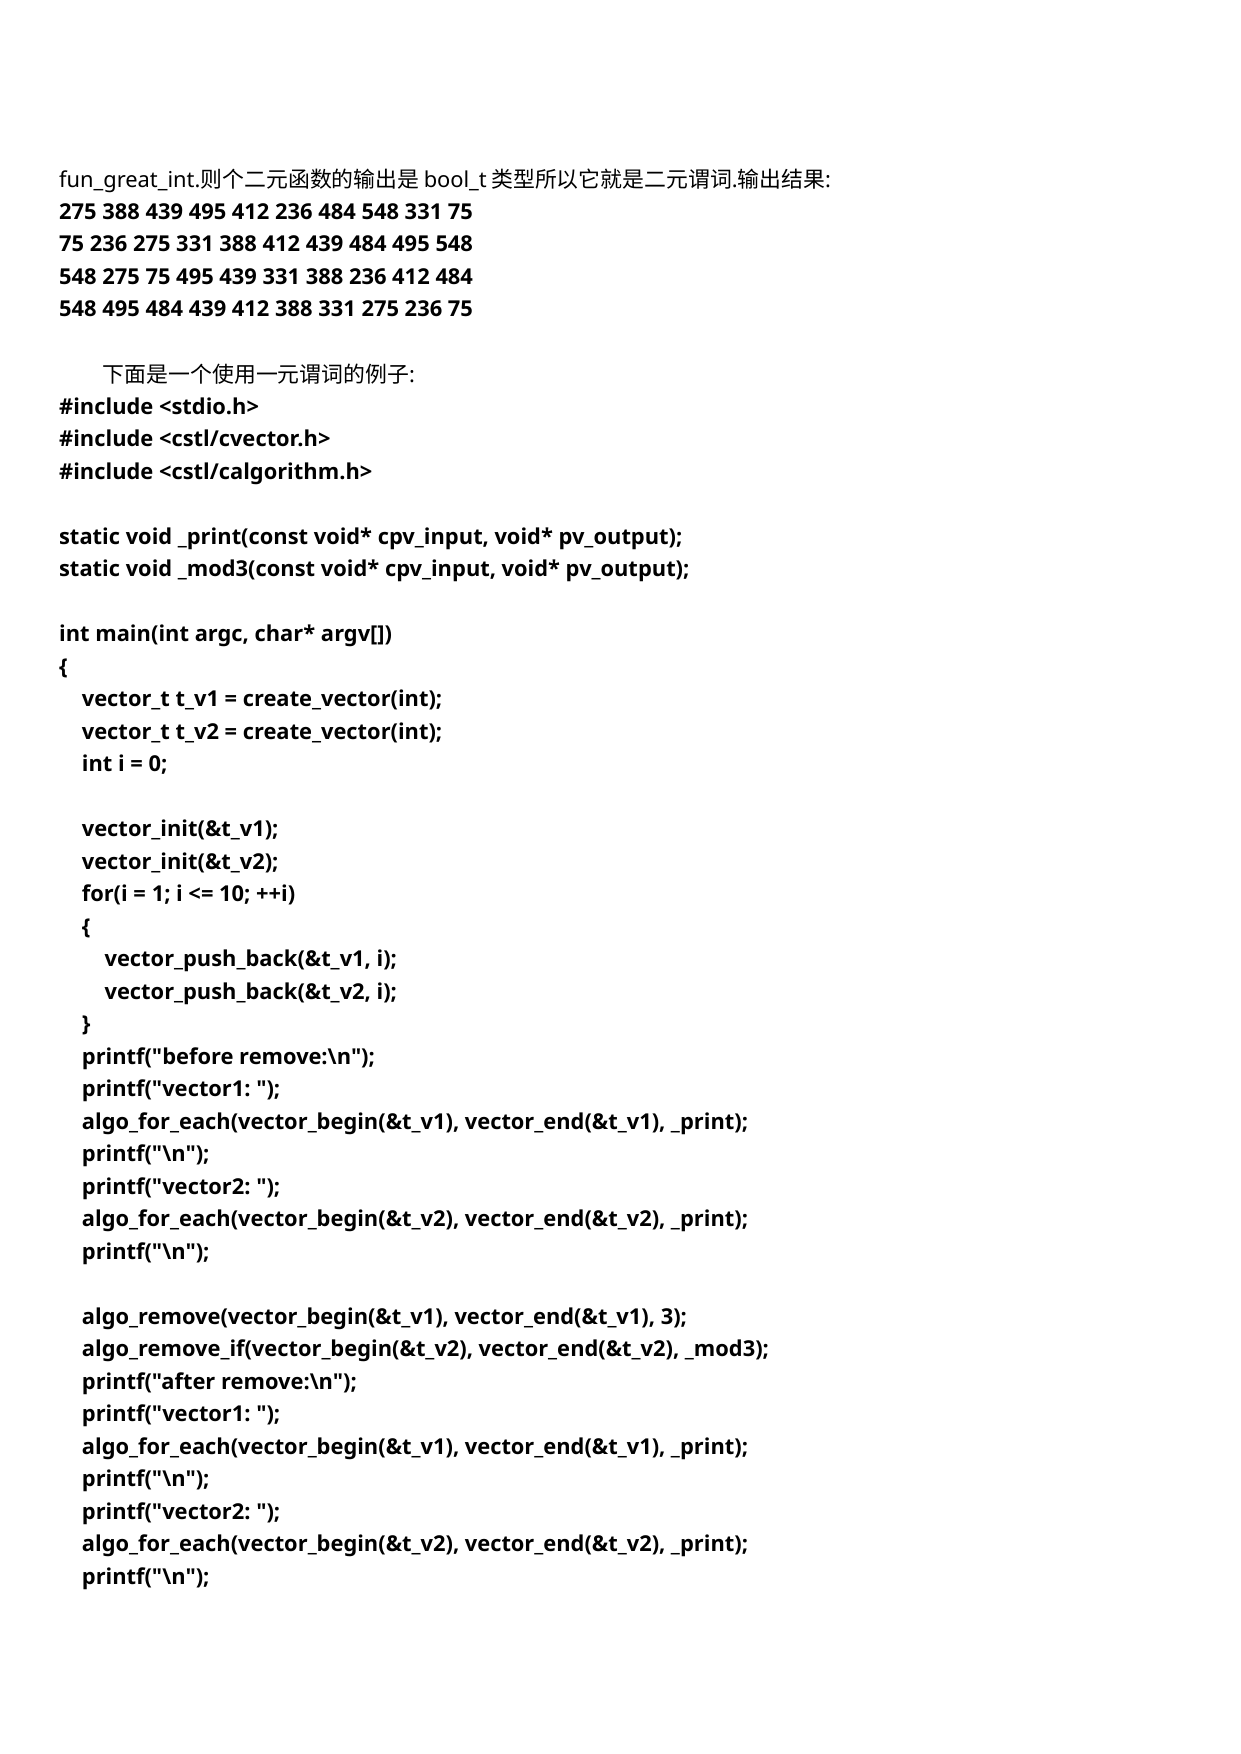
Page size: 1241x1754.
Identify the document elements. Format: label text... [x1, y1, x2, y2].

text printf("vector2: "); [59, 1494, 1181, 1527]
text for(i = 1; i <= 10; ++i) [59, 877, 1181, 909]
text printf("vector1: "); [59, 1072, 1181, 1104]
text printf("\n"); [59, 1559, 1181, 1592]
text vector_init(&t_v1); [59, 812, 1181, 844]
text algo_remove(vector_begin(&t_v1), vector_end(&t_v1), 3); [59, 1299, 1181, 1332]
text 548 495 484 439 412 388 331 275 236 75 [59, 292, 1181, 324]
text vector_init(&t_v2); [59, 844, 1181, 877]
text vector_t t_v1 = create_vector(int); [59, 682, 1181, 714]
text } [59, 1007, 1181, 1039]
text vector_push_back(&t_v1, i); [59, 942, 1181, 974]
text { [59, 909, 1181, 942]
text printf("vector2: "); [59, 1169, 1181, 1202]
text printf("\n"); [59, 1137, 1181, 1169]
text algo_for_each(vector_begin(&t_v2), vector_end(&t_v2), _print); [59, 1527, 1181, 1559]
text printf("after remove:\n"); [59, 1364, 1181, 1397]
text fun_great_int.则个二元函数的输出是bool_t类型所以它就是二元谓词.输出结果: [59, 162, 1181, 194]
text #include <cstl/calgorithm.h> [59, 454, 1181, 487]
text int main(int argc, char* argv[]) [59, 617, 1181, 649]
text printf("vector1: "); [59, 1397, 1181, 1429]
text algo_for_each(vector_begin(&t_v1), vector_end(&t_v1), _print); [59, 1104, 1181, 1137]
text algo_for_each(vector_begin(&t_v1), vector_end(&t_v1), _print); [59, 1429, 1181, 1462]
text vector_t t_v2 = create_vector(int); [59, 714, 1181, 747]
text 275 388 439 495 412 236 484 548 331 75 [59, 194, 1181, 227]
text printf("before remove:\n"); [59, 1039, 1181, 1072]
text static void _print(const void* cpv_input, void* pv_output); [59, 519, 1181, 552]
text static void _mod3(const void* cpv_input, void* pv_output); [59, 552, 1181, 584]
text printf("\n"); [59, 1462, 1181, 1494]
text 548 275 75 495 439 331 388 236 412 484 [59, 259, 1181, 292]
text 75 236 275 331 388 412 439 484 495 548 [59, 227, 1181, 259]
text 下面是一个使用一元谓词的例子: [59, 357, 1181, 389]
text printf("\n"); [59, 1234, 1181, 1267]
text #include <cstl/cvector.h> [59, 422, 1181, 454]
text algo_for_each(vector_begin(&t_v2), vector_end(&t_v2), _print); [59, 1202, 1181, 1234]
text algo_remove_if(vector_begin(&t_v2), vector_end(&t_v2), _mod3); [59, 1332, 1181, 1364]
text int i = 0; [59, 747, 1181, 779]
text { [59, 649, 1181, 682]
text vector_push_back(&t_v2, i); [59, 974, 1181, 1007]
text #include <stdio.h> [59, 389, 1181, 422]
